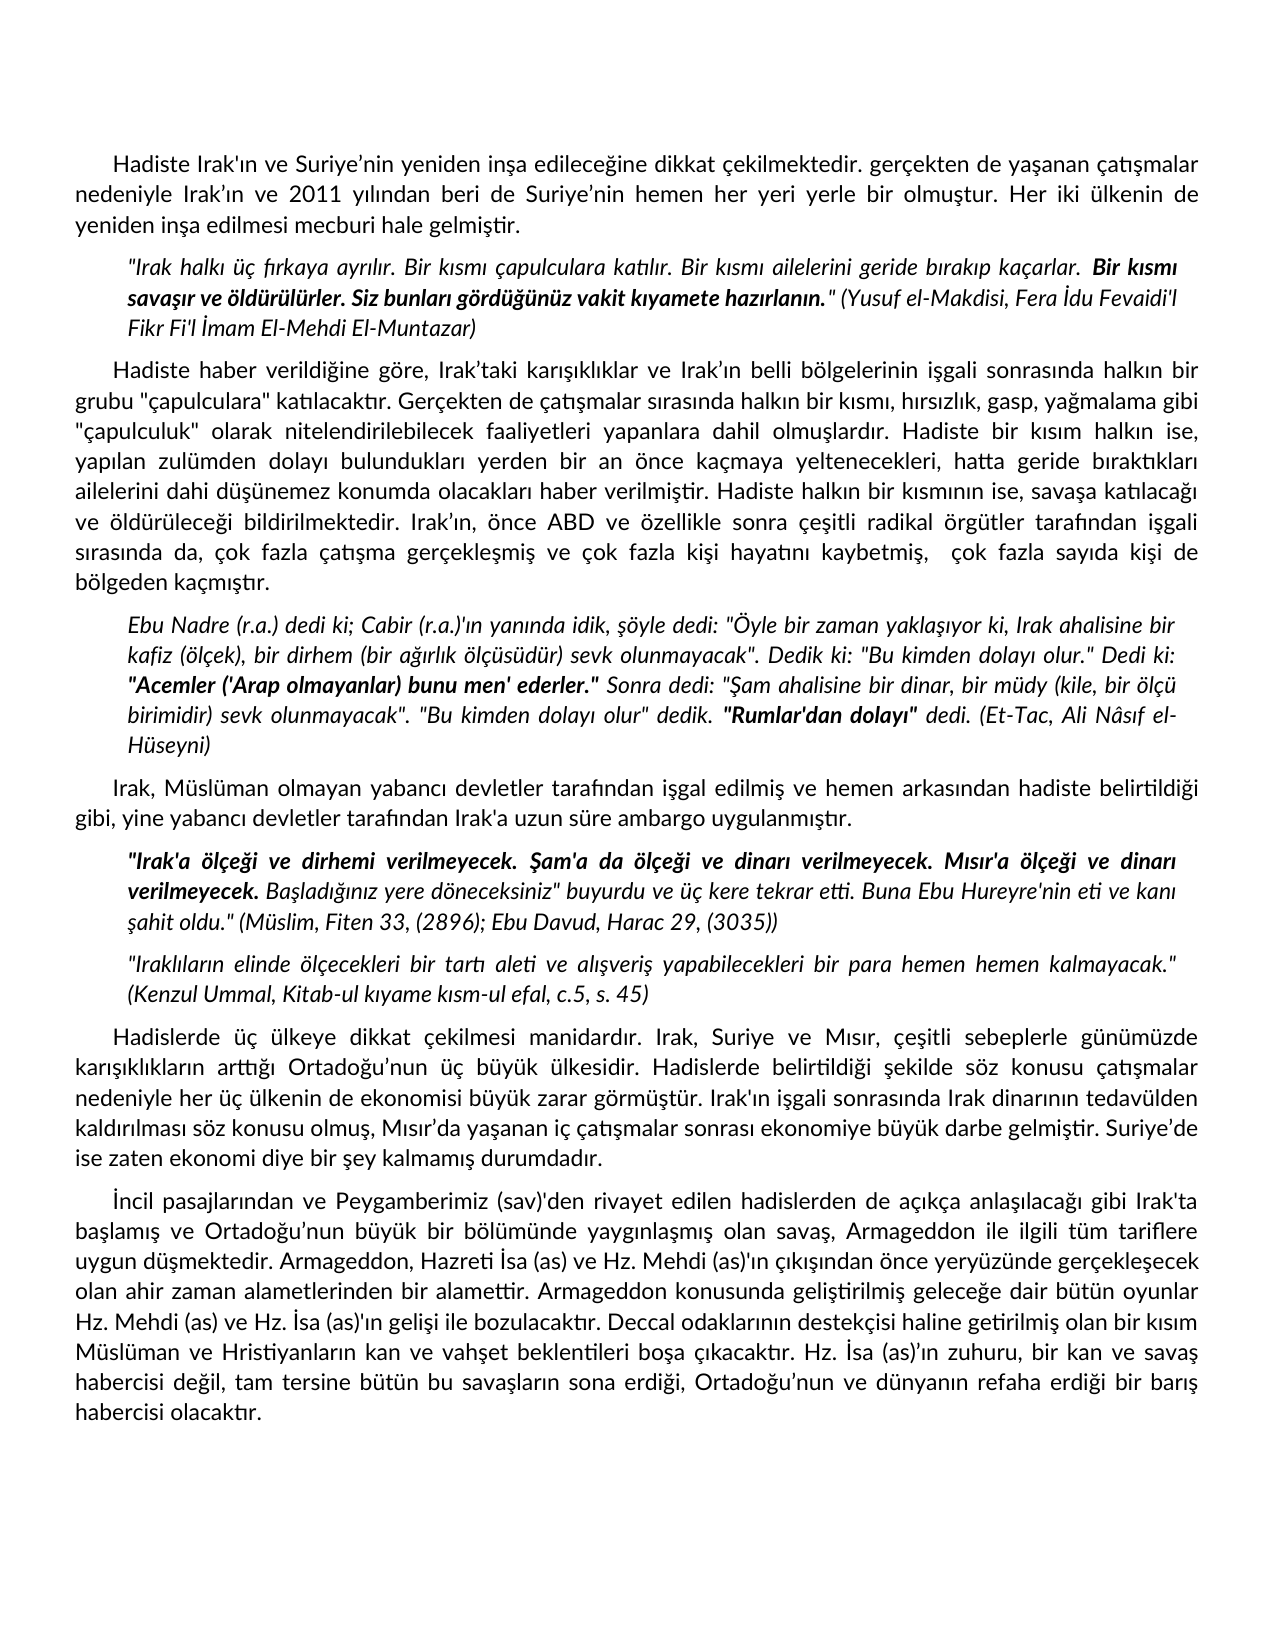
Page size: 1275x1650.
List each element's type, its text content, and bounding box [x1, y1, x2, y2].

text "Irak'a ölçeği ve dirhemi verilmeyecek. Şam'a da ölçeği ve dinarı verilmeyecek. Mısır'a ölçeği ve dinarı verilmeyecek. Başladığınız yere döneceksiniz" buyurdu ve üç kere tekrar etti. Buna Ebu Hureyre'nin eti ve kanı şahit oldu." (Müslim, Fiten 33, (2896); Ebu Davud, Harac 29, (3035)) [127, 847, 1177, 935]
text Ebu Nadre (r.a.) dedi ki; Cabir (r.a.)'ın yanında idik, şöyle dedi: "Öyle bir zaman yaklaşıyor ki, Irak ahalisine bir kafiz (ölçek), bir dirhem (bir ağırlık ölçüsüdür) sevk olunmayacak". Dedik ki: "Bu kimden dolayı olur." Dedi ki: "Acemler ('Arap olmayanlar) bunu men' ederler." Sonra dedi: "Şam ahalisine bir dinar, bir müdy (kile, bir ölçü birimidir) sevk olunmayacak". "Bu kimden dolayı olur" dedik. "Rumlar'dan dolayı" dedi. (Et-Tac, Ali Nâsıf el-Hüseyni) [127, 610, 1177, 759]
text Hadiste Irak'ın ve Suriye’nin yeniden inşa edileceğine dikkat çekilmektedir. gerçekten de yaşanan çatışmalar nedeniyle Irak’ın ve 2011 yılından beri de Suriye’nin hemen her yeri yerle bir olmuştur. Her iki ülkenin de yeniden inşa edilmesi mecburi hale gelmiştir. [75, 150, 1200, 238]
text Hadislerde üç ülkeye dikkat çekilmesi manidardır. Irak, Suriye ve Mısır, çeşitli sebeplerle günümüzde karışıklıkların arttığı Ortadoğu’nun üç büyük ülkesidir. Hadislerde belirtildiği şekilde söz konusu çatışmalar nedeniyle her üç ülkenin de ekonomisi büyük zarar görmüştür. Irak'ın işgali sonrasında Irak dinarının tedavülden kaldırılması söz konusu olmuş, Mısır’da yaşanan iç çatışmalar sonrası ekonomiye büyük darbe gelmiştir. Suriye’de ise zaten ekonomi diye bir şey kalmamış durumdadır. [75, 1023, 1200, 1171]
text "Iraklıların elinde ölçecekleri bir tartı aleti ve alışveriş yapabilecekleri bir para hemen hemen kalmayacak." (Kenzul Ummal, Kitab-ul kıyame kısm-ul efal, c.5, s. 45) [127, 950, 1177, 1008]
text Irak, Müslüman olmayan yabancı devletler tarafından işgal edilmiş ve hemen arkasından hadiste belirtildiği gibi, yine yabancı devletler tarafından Irak'a uzun süre ambargo uygulanmıştır. [75, 774, 1200, 832]
text İncil pasajlarından ve Peygamberimiz (sav)'den rivayet edilen hadislerden de açıkça anlaşılacağı gibi Irak'ta başlamış ve Ortadoğu’nun büyük bir bölümünde yaygınlaşmış olan savaş, Armageddon ile ilgili tüm tariflere uygun düşmektedir. Armageddon, Hazreti İsa (as) ve Hz. Mehdi (as)'ın çıkışından önce yeryüzünde gerçekleşecek olan ahir zaman alametlerinden bir alamettir. Armageddon konusunda geliştirilmiş geleceğe dair bütün oyunlar Hz. Mehdi (as) ve Hz. İsa (as)'ın gelişi ile bozulacaktır. Deccal odaklarının destekçisi haline getirilmiş olan bir kısım Müslüman ve Hristiyanların kan ve vahşet beklentileri boşa çıkacaktır. Hz. İsa (as)’ın zuhuru, bir kan ve savaş habercisi değil, tam tersine bütün bu savaşların sona erdiği, Ortadoğu’nun ve dünyanın refaha erdiği bir barış habercisi olacaktır. [75, 1186, 1200, 1425]
text "Irak halkı üç fırkaya ayrılır. Bir kısmı çapulculara katılır. Bir kısmı ailelerini geride bırakıp kaçarlar. Bir kısmı savaşır ve öldürülürler. Siz bunları gördüğünüz vakit kıyamete hazırlanın." (Yusuf el-Makdisi, Fera İdu Fevaidi'l Fikr Fi'l İmam El-Mehdi El-Muntazar) [127, 253, 1177, 341]
text Hadiste haber verildiğine göre, Irak’taki karışıklıklar ve Irak’ın belli bölgelerinin işgali sonrasında halkın bir grubu "çapulculara" katılacaktır. Gerçekten de çatışmalar sırasında halkın bir kısmı, hırsızlık, gasp, yağmalama gibi "çapulculuk" olarak nitelendirilebilecek faaliyetleri yapanlara dahil olmuşlardır. Hadiste bir kısım halkın ise, yapılan zulümden dolayı bulundukları yerden bir an önce kaçmaya yeltenecekleri, hatta geride bıraktıkları ailelerini dahi düşünemez konumda olacakları haber verilmiştir. Hadiste halkın bir kısmının ise, savaşa katılacağı ve öldürüleceği bildirilmektedir. Irak’ın, önce ABD ve özellikle sonra çeşitli radikal örgütler tarafından işgali sırasında da, çok fazla çatışma gerçekleşmiş ve çok fazla kişi hayatını kaybetmiş, çok fazla sayıda kişi de bölgeden kaçmıştır. [75, 356, 1200, 595]
